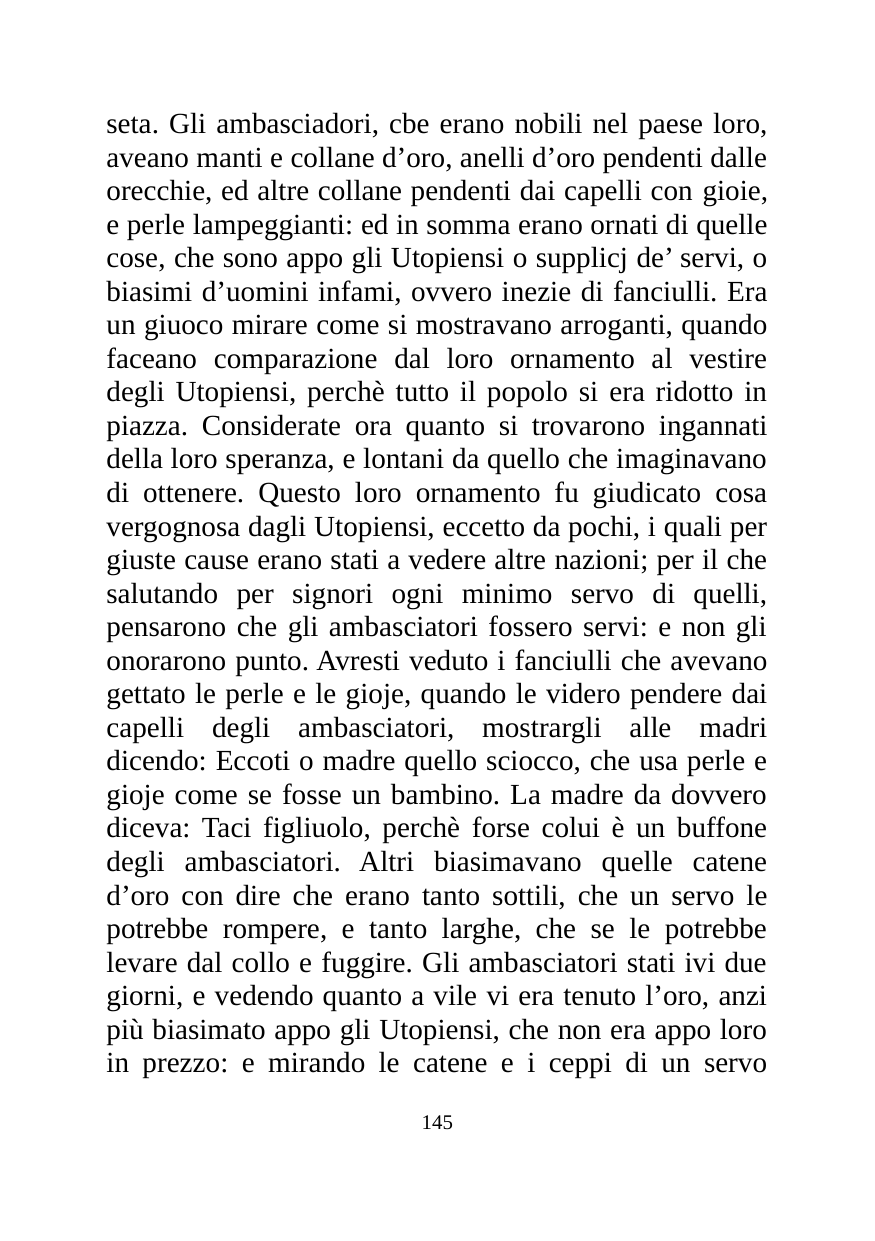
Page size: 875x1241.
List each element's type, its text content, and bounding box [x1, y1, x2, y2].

text seta. Gli ambasciadori, cbe erano nobili nel paese loro, aveano manti e collane d’oro, anelli d’oro pendenti dalle orecchie, ed altre collane pendenti dai capelli con gioie, e perle lampeggianti: ed in somma erano ornati di quelle cose, che sono appo gli Utopiensi o supplicj de’ servi, o biasimi d’uomini infami, ovvero inezie di fanciulli. Era un giuoco mirare come si mostravano arroganti, quando faceano comparazione dal loro ornamento al vestire degli Utopiensi, perchè tutto il popolo si era ridotto in piazza. Considerate ora quanto si trovarono ingannati della loro speranza, e lontani da quello che imaginavano di ottenere. Questo loro ornamento fu giudicato cosa vergognosa dagli Utopiensi, eccetto da pochi, i quali per giuste cause erano stati a vedere altre nazioni; per il che salutando per signori ogni minimo servo di quelli, pensarono che gli ambasciatori fossero servi: e non gli onorarono punto. Avresti veduto i fanciulli che avevano gettato le perle e le gioje, quando le videro pendere dai capelli degli ambasciatori, mostrargli alle madri dicendo: Eccoti o madre quello sciocco, che usa perle e gioje come se fosse un bambino. La madre da dovvero diceva: Taci figliuolo, perchè forse colui è un buffone degli ambasciatori. Altri biasimavano quelle catene d’oro con dire che erano tanto sottili, che un servo le potrebbe rompere, e tanto larghe, che se le potrebbe levare dal collo e fuggire. Gli ambasciatori stati ivi due giorni, e vedendo quanto a vile vi era tenuto l’oro, anzi più biasimato appo gli Utopiensi, che non era appo loro in prezzo: e mirando le catene e i ceppi di un servo [106, 106, 768, 1079]
